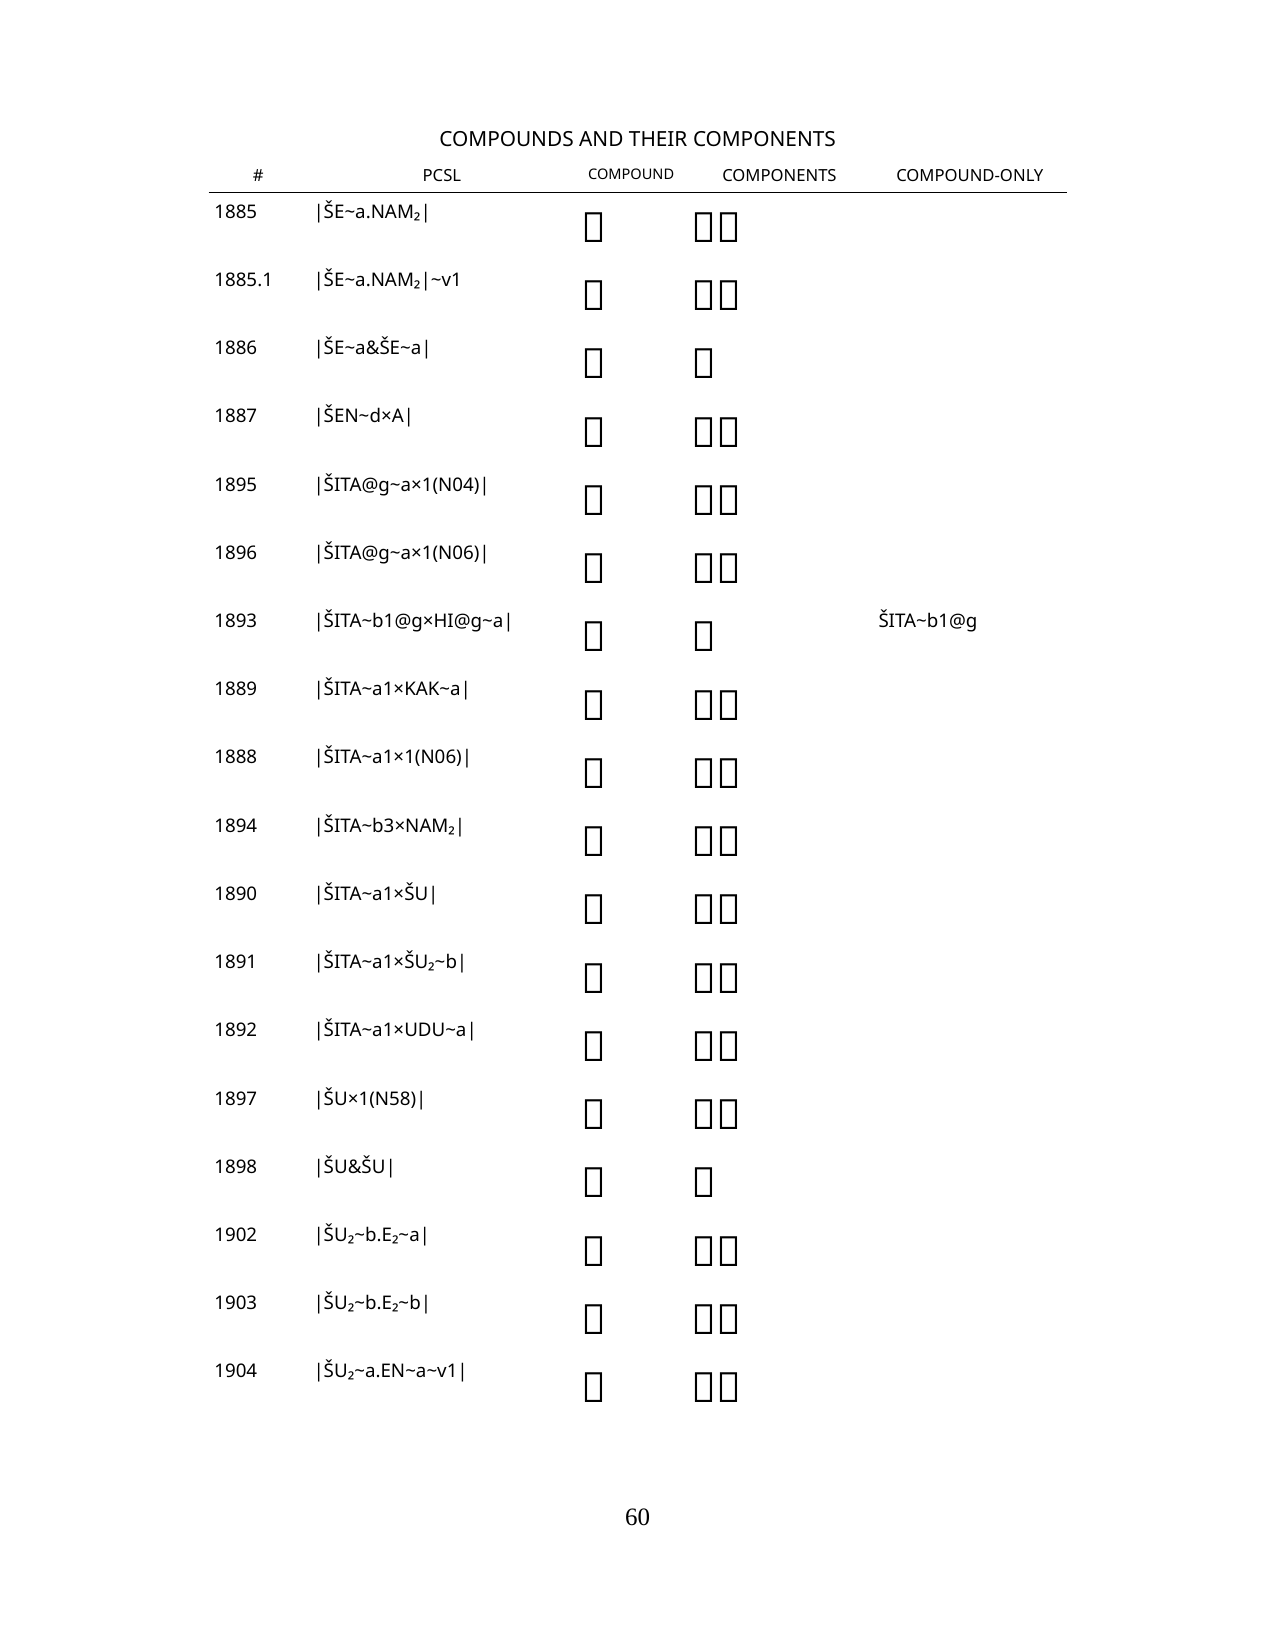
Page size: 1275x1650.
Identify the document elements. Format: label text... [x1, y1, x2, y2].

table_cell 𒷳 [576, 943, 686, 1011]
table_cell [873, 670, 1067, 738]
table_cell |ŠITA~b1@g×HI@g~a| [308, 602, 576, 670]
table_cell 𒨁𒖈 [686, 533, 872, 602]
table_cell 1893 [209, 602, 308, 670]
table_cell [873, 397, 1067, 465]
table_cell 1898 [209, 1148, 308, 1216]
table_cell 1894 [209, 806, 308, 874]
table_cell 1903 [209, 1284, 308, 1352]
table_cell 𒧿𒥍 [686, 806, 872, 874]
table_cell 𒧖𒥍 [686, 193, 872, 260]
table_cell |ŠITA@g~a×1(N04)| [308, 465, 576, 533]
table_cell 1895 [209, 465, 308, 533]
table_cell 𒷬 [576, 193, 686, 260]
table_cell 1889 [209, 670, 308, 738]
table_cell COMPONENTS [686, 158, 872, 192]
table_cell 𒷭 [576, 260, 686, 329]
table_cell 1892 [209, 1011, 308, 1079]
table_cell 𒸀 [576, 1352, 686, 1420]
table_cell |ŠE~a.NAM₂|~v1 [308, 260, 576, 329]
table_cell |ŠE~a&ŠE~a| [308, 329, 576, 397]
table_cell 𒷾 [576, 1216, 686, 1284]
table_cell 𒷺 [576, 1148, 686, 1216]
table_cell 1888 [209, 738, 308, 806]
table_cell 𒨄 [686, 1148, 872, 1216]
table_cell [873, 1216, 1067, 1284]
table_cell 𒷶 [576, 806, 686, 874]
table_cell 1890 [209, 875, 308, 943]
table_cell 𒷷 [576, 465, 686, 533]
table_cell 𒷱 [576, 670, 686, 738]
table_cell 𒷰 [576, 738, 686, 806]
table_cell 𒧺𒨈 [686, 943, 872, 1011]
table_cell PCSL [308, 158, 576, 192]
table_header COMPOUNDS AND THEIR COMPONENTS [209, 118, 1067, 158]
table_cell 𒧺𒨄 [686, 875, 872, 943]
table_cell |ŠITA@g~a×1(N06)| [308, 533, 576, 602]
table_cell 𒧺𒪟 [686, 1011, 872, 1079]
table_cell 𒷯 [576, 397, 686, 465]
table_cell |ŠITA~a1×KAK~a| [308, 670, 576, 738]
table_cell |ŠITA~a1×UDU~a| [308, 1011, 576, 1079]
table_cell 𒧖 [686, 329, 872, 397]
table_cell 𒧖𒥍 [686, 260, 872, 329]
table_cell |ŠITA~a1×ŠU| [308, 875, 576, 943]
table_cell [873, 465, 1067, 533]
table_cell 𒨇𒞲 [686, 1352, 872, 1420]
table_cell 𒧺𒖈 [686, 738, 872, 806]
table_cell [873, 1011, 1067, 1079]
table_cell [873, 260, 1067, 329]
table_cell 𒷹 [576, 1079, 686, 1147]
table_cell COMPOUND [576, 158, 686, 192]
table_cell 1897 [209, 1079, 308, 1147]
table_cell [873, 1148, 1067, 1216]
table_cell [873, 738, 1067, 806]
table_cell # [209, 158, 308, 192]
table_cell 𒷸 [576, 533, 686, 602]
table_cell [873, 193, 1067, 260]
table_cell 1891 [209, 943, 308, 1011]
table_cell 𒷴 [576, 1011, 686, 1079]
table_cell [873, 1079, 1067, 1147]
table_cell 𒨈𒞫 [686, 1284, 872, 1352]
table_cell 1886 [209, 329, 308, 397]
table_cell |ŠU₂~a.EN~a~v1| [308, 1352, 576, 1420]
table_cell 1885 [209, 193, 308, 260]
table_cell |ŠITA~a1×ŠU₂~b| [308, 943, 576, 1011]
table_cell [873, 329, 1067, 397]
table_cell COMPOUND-ONLY [873, 158, 1067, 192]
table_cell 1887 [209, 397, 308, 465]
table_cell |ŠU×1(N58)| [308, 1079, 576, 1147]
table_cell 1896 [209, 533, 308, 602]
table_cell |ŠU₂~b.E₂~a| [308, 1216, 576, 1284]
table_cell 𒷵 [576, 602, 686, 670]
table_cell 1885.1 [209, 260, 308, 329]
table_cell 𒨁𒖅 [686, 465, 872, 533]
table_cell [873, 1352, 1067, 1420]
table_cell 𒡖 [686, 602, 872, 670]
table_cell [873, 1284, 1067, 1352]
table_cell [873, 806, 1067, 874]
table_cell 𒷿 [576, 1284, 686, 1352]
table_cell 1902 [209, 1216, 308, 1284]
table_cell 𒨄𒗛 [686, 1079, 872, 1147]
table_cell [873, 943, 1067, 1011]
table_cell 1904 [209, 1352, 308, 1420]
table_cell |ŠU₂~b.E₂~b| [308, 1284, 576, 1352]
table_cell |ŠU&ŠU| [308, 1148, 576, 1216]
table_cell 𒷮 [576, 329, 686, 397]
table_cell 𒧺𒢆 [686, 670, 872, 738]
table_cell |ŠEN~d×A| [308, 397, 576, 465]
table_cell 𒧦𒛧 [686, 397, 872, 465]
table_cell |ŠITA~b3×NAM₂| [308, 806, 576, 874]
table_cell |ŠE~a.NAM₂| [308, 193, 576, 260]
table_cell [873, 875, 1067, 943]
table_cell 𒨈𒞪 [686, 1216, 872, 1284]
table_cell 𒷲 [576, 875, 686, 943]
table_cell |ŠITA~a1×1(N06)| [308, 738, 576, 806]
table_cell ŠITA~b1@g [873, 602, 1067, 670]
table_cell [873, 533, 1067, 602]
